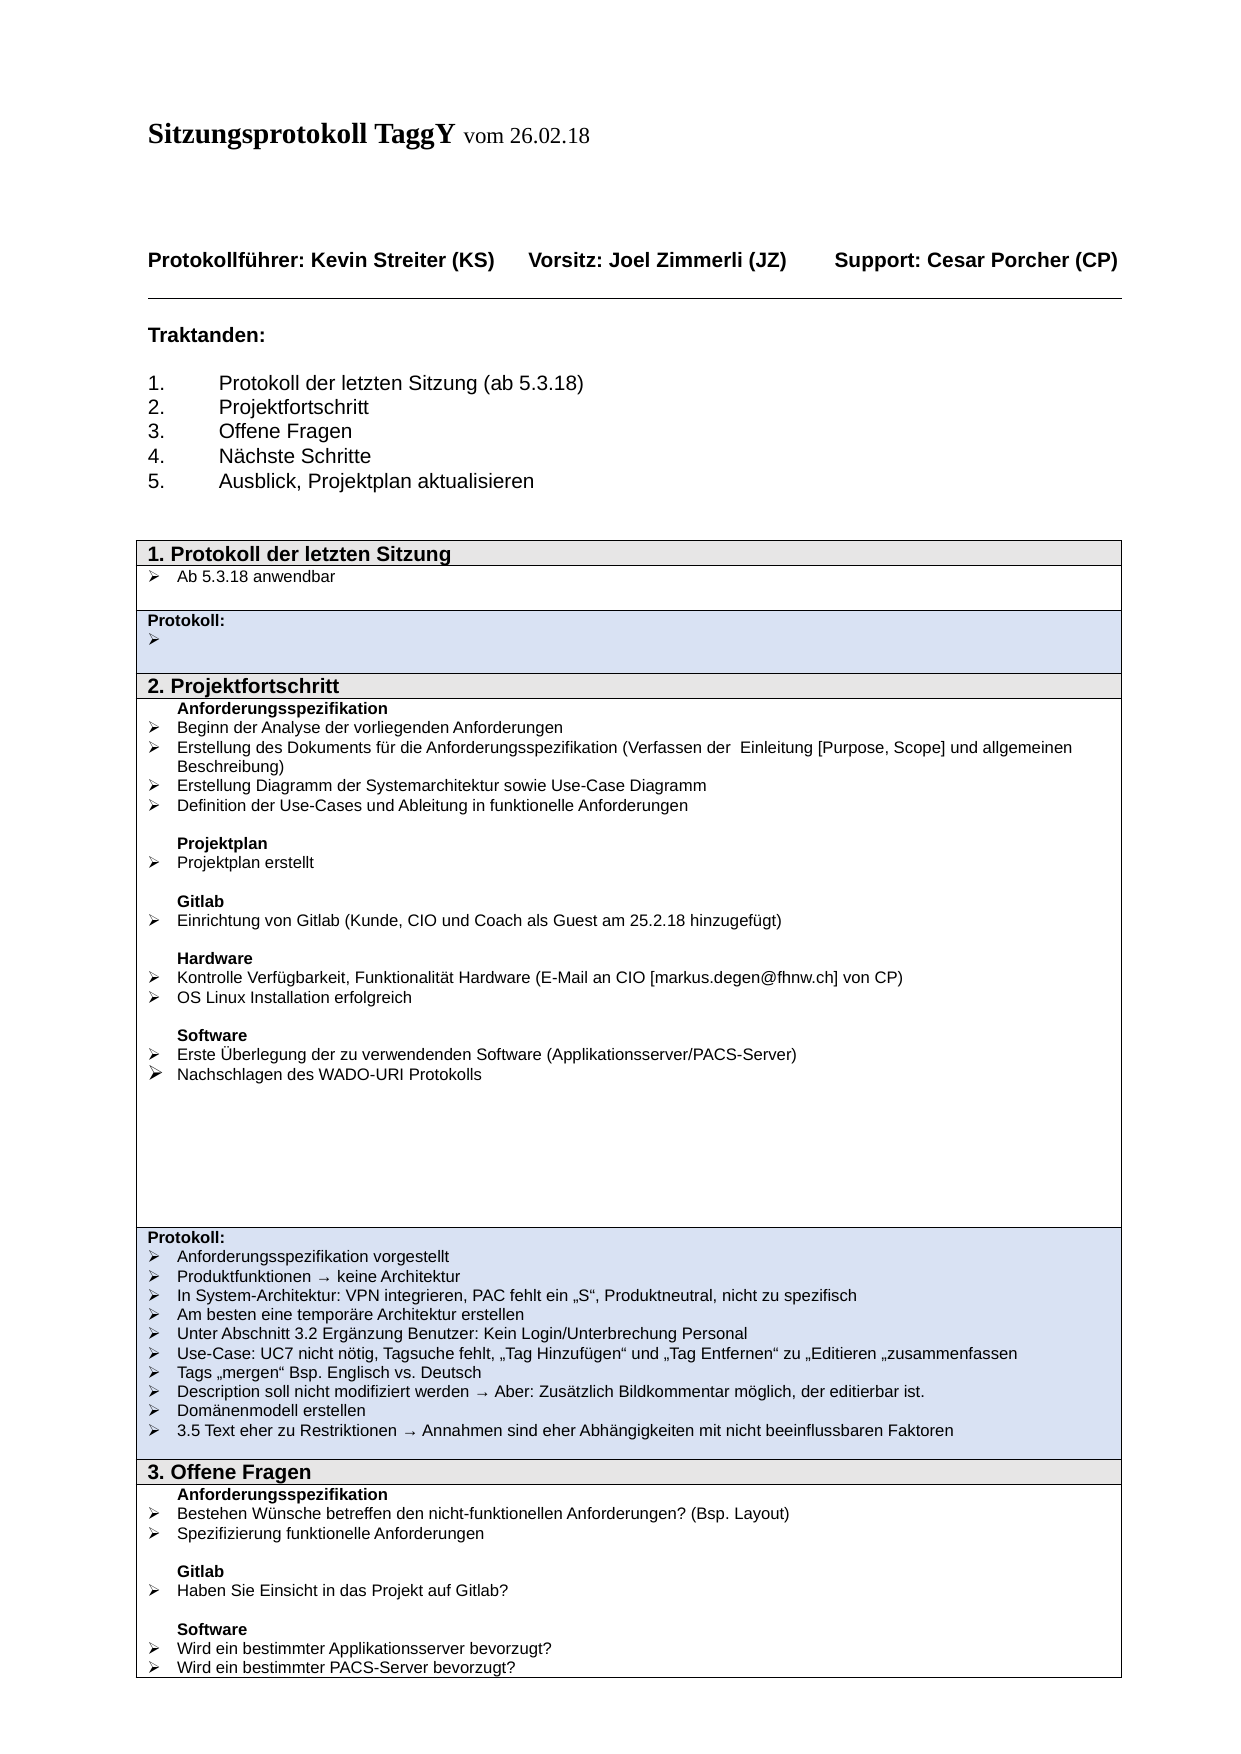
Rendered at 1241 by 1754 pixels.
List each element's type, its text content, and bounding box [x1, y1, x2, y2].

table_cell Ausblick, Projektplan aktualisieren [211, 469, 1026, 492]
table_header 1. [140, 371, 211, 395]
table_cell Protokoll: [137, 611, 1121, 673]
table_cell [1026, 469, 1115, 492]
table_header Protokoll der letzten Sitzung (ab 5.3.18) [211, 371, 1026, 395]
table_cell 3. Offene Fragen [137, 1460, 1121, 1484]
table_cell 3. [140, 419, 211, 444]
table_cell Protokoll: Anforderungsspezifikation vorgestellt Produktfunktionen → keine Architektur In System-Architektur: VPN integrieren, PAC fehlt ein „S“, Produktneutral, nicht zu spezifisch Am besten eine temporäre Architektur erstellen Unter Abschnitt 3.2 Ergänzung Benutzer: Kein Login/Unterbrechung Personal Use-Case: UC7 nicht nötig, Tagsuche fehlt, „Tag Hinzufügen“ und „Tag Entfernen“ zu „Editieren „zusammenfassen Tags „mergen“ Bsp. Englisch vs. Deutsch Description soll nicht modifiziert werden → Aber: Zusätzlich Bildkommentar möglich, der editierbar ist. Domänenmodell erstellen 3.5 Text eher zu Restriktionen → Annahmen sind eher Abhängigkeiten mit nicht beeinflussbaren Faktoren [137, 1228, 1121, 1459]
table_cell [1026, 444, 1115, 468]
table_cell Anforderungsspezifikation Bestehen Wünsche betreffen den nicht-funktionellen Anforderungen? (Bsp. Layout) Spezifizierung funktionelle Anforderungen Gitlab Haben Sie Einsicht in das Projekt auf Gitlab? Software Wird ein bestimmter Applikationsserver bevorzugt? Wird ein bestimmter PACS-Server bevorzugt? [137, 1485, 1121, 1677]
table_cell 4. [140, 444, 211, 468]
table_cell Ab 5.3.18 anwendbar [137, 566, 1121, 610]
table_cell 2. [140, 395, 211, 419]
table_cell [1026, 419, 1115, 444]
table_cell [1026, 395, 1115, 419]
table_cell 5. [140, 469, 211, 492]
text Protokollführer: Kevin Streiter (KS) Vorsitz: Joel Zimmerli (JZ) Support: Cesar Porcher (CP) [148, 248, 1122, 272]
table_header 1. Protokoll der letzten Sitzung [137, 541, 1121, 565]
table_cell 2. Projektfortschritt [137, 674, 1121, 698]
table_cell Offene Fragen [211, 419, 1026, 444]
table_header [1026, 371, 1115, 395]
subtitle Sitzungsprotokoll TaggY vom 26.02.18 [148, 116, 1122, 149]
table_cell Nächste Schritte [211, 444, 1026, 468]
table_cell Anforderungsspezifikation Beginn der Analyse der vorliegenden Anforderungen Erstellung des Dokuments für die Anforderungsspezifikation (Verfassen der Einleitung [Purpose, Scope] und allgemeinen Beschreibung) Erstellung Diagramm der Systemarchitektur sowie Use-Case Diagramm Definition der Use-Cases und Ableitung in funktionelle Anforderungen Projektplan Projektplan erstellt Gitlab Einrichtung von Gitlab (Kunde, CIO und Coach als Guest am 25.2.18 hinzugefügt) Hardware Kontrolle Verfügbarkeit, Funktionalität Hardware (E-Mail an CIO [markus.degen@fhnw.ch] von CP) OS Linux Installation erfolgreich Software Erste Überlegung der zu verwendenden Software (Applikationsserver/PACS-Server) Nachschlagen des WADO-URI Protokolls [137, 699, 1121, 1227]
table_cell Projektfortschritt [211, 395, 1026, 419]
text Traktanden: [148, 323, 1122, 347]
